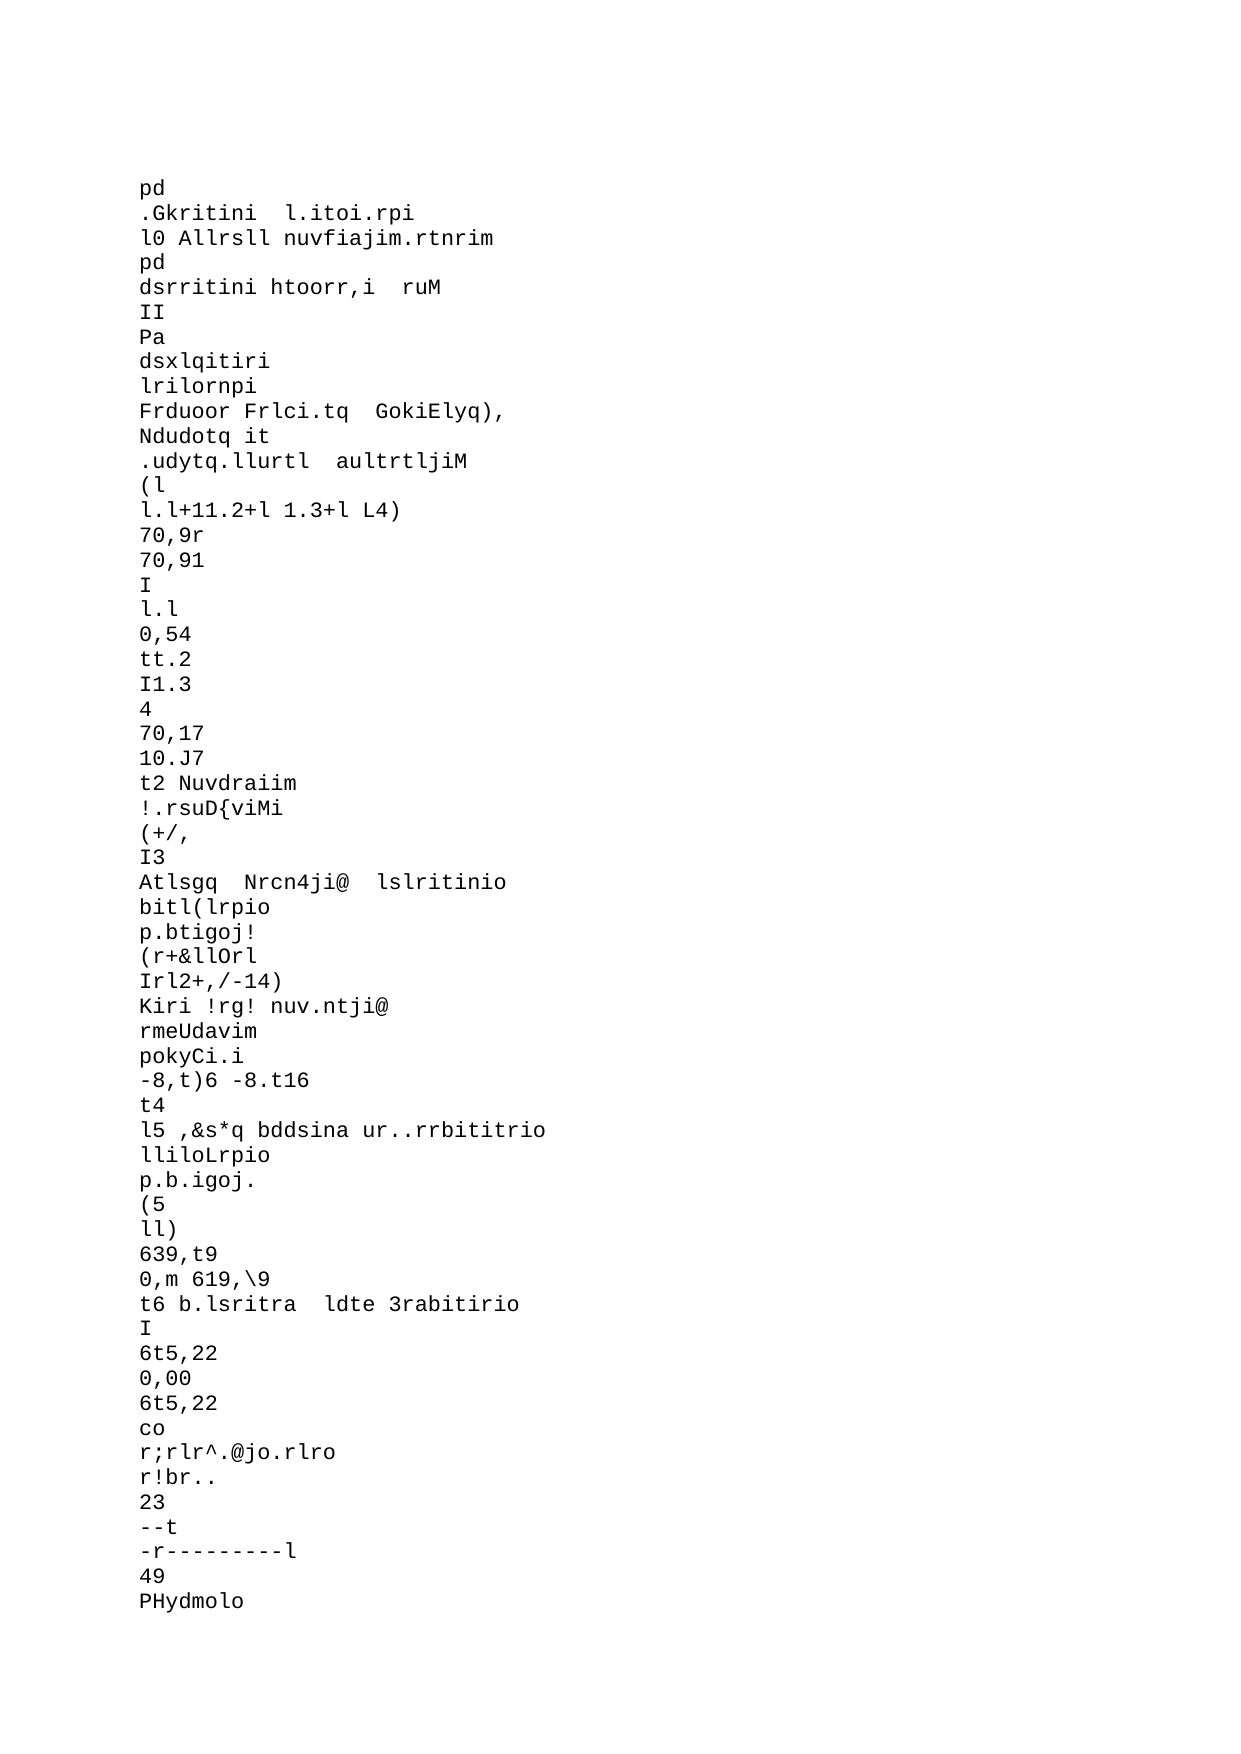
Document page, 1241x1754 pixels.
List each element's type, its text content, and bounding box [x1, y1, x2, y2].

text Ndudotq it [139, 425, 1101, 450]
text 70,91 [139, 549, 1101, 574]
text lliloLrpio [139, 1144, 1101, 1169]
text .Gkritini l.itoi.rpi [139, 202, 1101, 227]
text II [139, 301, 1101, 326]
text (5 [139, 1194, 1101, 1218]
text (+/, [139, 822, 1101, 847]
text Frduoor Frlci.tq GokiElyq), [139, 400, 1101, 425]
text 0,54 [139, 623, 1101, 648]
text 6t5,22 [139, 1342, 1101, 1367]
text !.rsuD{viMi [139, 797, 1101, 822]
text Kiri !rg! nuv.ntji@ [139, 995, 1101, 1020]
text t6 b.lsritra ldte 3rabitirio [139, 1293, 1101, 1318]
text l.l [139, 599, 1101, 623]
text .udytq.llurtl aultrtljiM [139, 450, 1101, 475]
text tt.2 [139, 648, 1101, 673]
text -8,t)6 -8.t16 [139, 1070, 1101, 1094]
text r!br.. [139, 1466, 1101, 1491]
text dsxlqitiri [139, 351, 1101, 376]
text Atlsgq Nrcn4ji@ lslritinio [139, 871, 1101, 896]
text 639,t9 [139, 1243, 1101, 1268]
text 10.J7 [139, 747, 1101, 772]
text 23 [139, 1491, 1101, 1516]
text I [139, 1318, 1101, 1342]
text Pa [139, 326, 1101, 351]
text pokyCi.i [139, 1045, 1101, 1070]
text 49 [139, 1566, 1101, 1590]
text 70,9r [139, 524, 1101, 549]
text rmeUdavim [139, 1020, 1101, 1045]
text bitl(lrpio [139, 896, 1101, 921]
text Irl2+,/-14) [139, 971, 1101, 995]
text l.l+11.2+l 1.3+l L4) [139, 499, 1101, 524]
text I [139, 574, 1101, 599]
text co [139, 1417, 1101, 1442]
text I3 [139, 847, 1101, 871]
text r;rlr^.@jo.rlro [139, 1442, 1101, 1466]
text (l [139, 475, 1101, 499]
text 4 [139, 698, 1101, 723]
text I1.3 [139, 673, 1101, 698]
text pd [139, 177, 1101, 202]
text -r---------l [139, 1541, 1101, 1566]
text dsrritini htoorr,i ruM [139, 276, 1101, 301]
text l5 ,&s*q bddsina ur..rrbititrio [139, 1119, 1101, 1144]
text t2 Nuvdraiim [139, 772, 1101, 797]
text p.btigoj! [139, 921, 1101, 946]
text 0,m 619,\9 [139, 1268, 1101, 1293]
text PHydmolo [139, 1590, 1101, 1615]
text ll) [139, 1218, 1101, 1243]
text 70,17 [139, 723, 1101, 747]
text t4 [139, 1094, 1101, 1119]
text lrilornpi [139, 376, 1101, 400]
text p.b.igoj. [139, 1169, 1101, 1194]
text 6t5,22 [139, 1392, 1101, 1417]
text --t [139, 1516, 1101, 1541]
text l0 Allrsll nuvfiajim.rtnrim [139, 227, 1101, 252]
text pd [139, 252, 1101, 276]
text 0,00 [139, 1367, 1101, 1392]
text (r+&llOrl [139, 946, 1101, 971]
